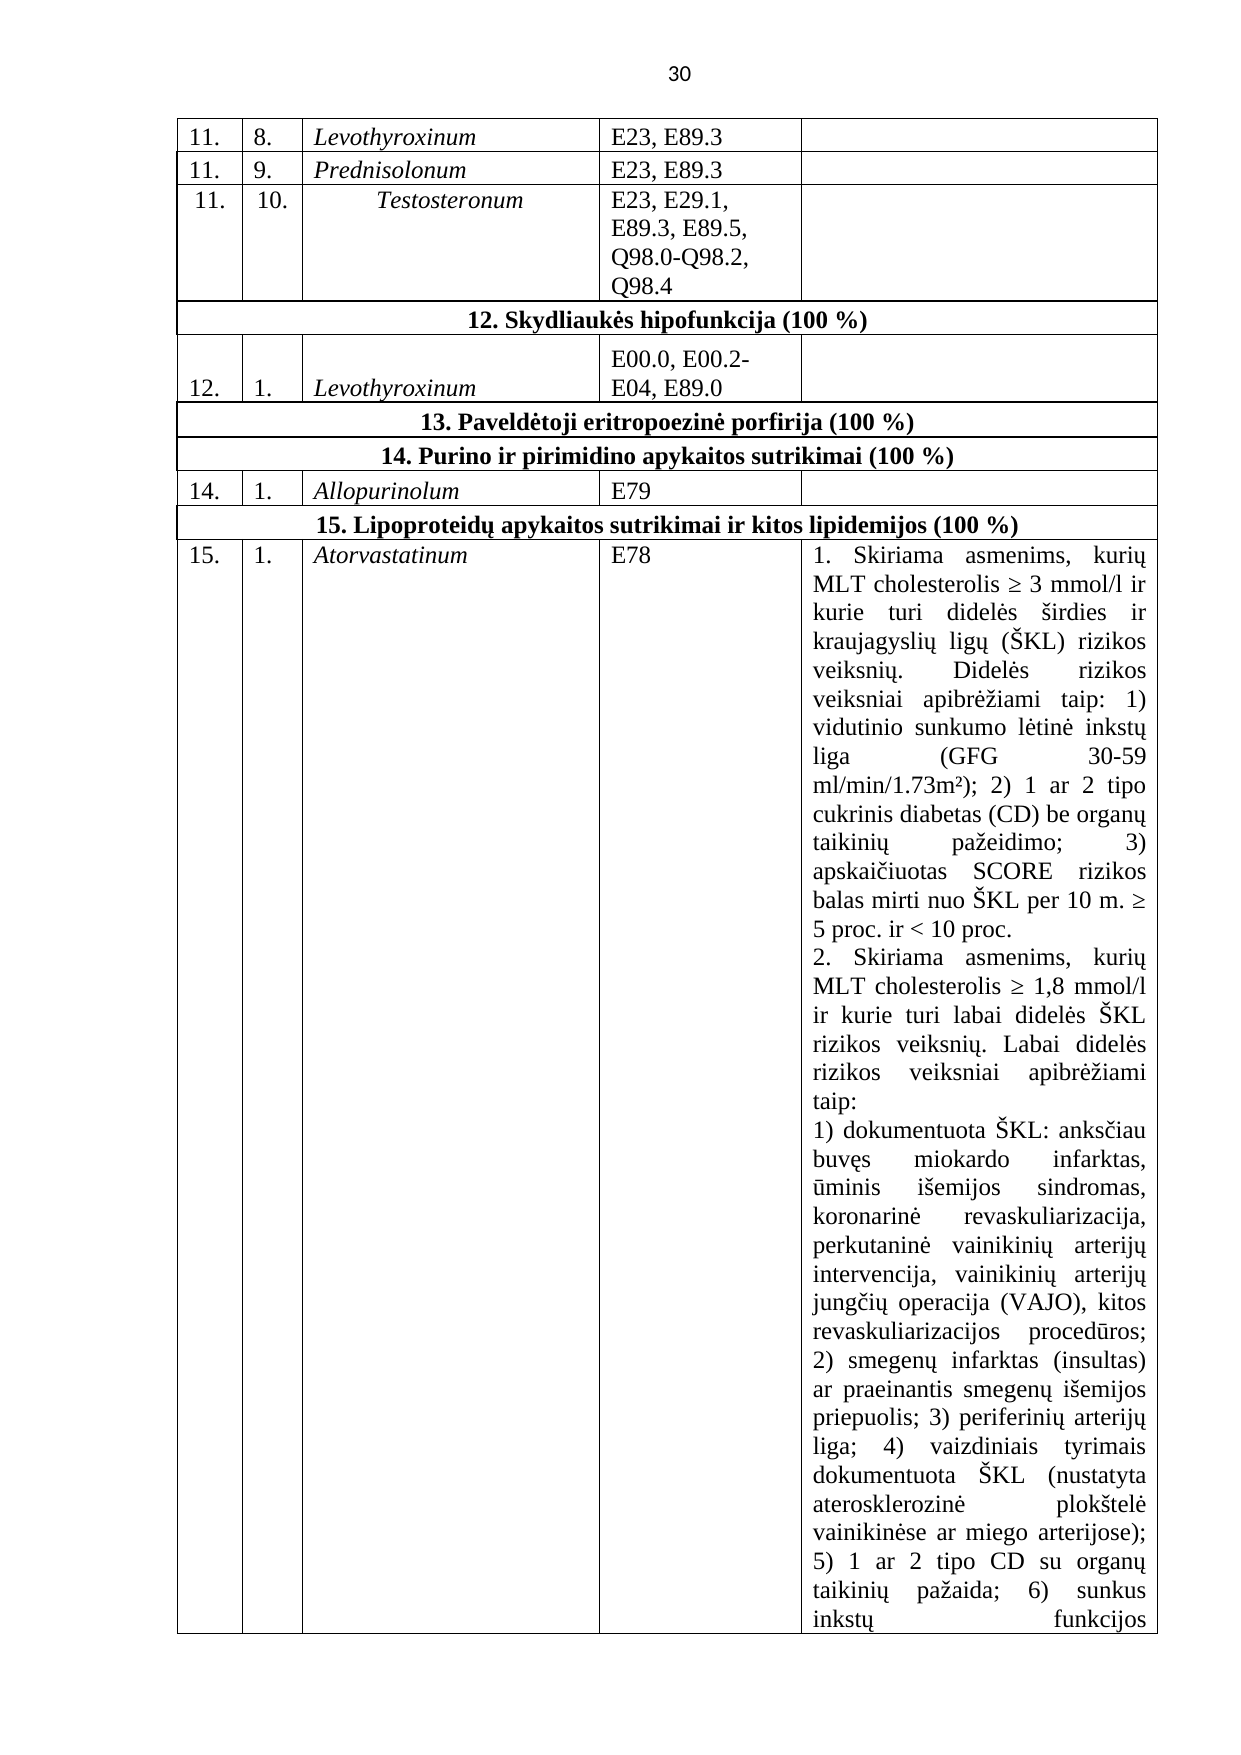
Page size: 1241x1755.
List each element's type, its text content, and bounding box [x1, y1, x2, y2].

table_cell 13. Paveldėtoji eritropoezinė porfirija (100 %) [178, 403, 1157, 436]
table_cell 11. [178, 185, 242, 300]
table_cell [802, 119, 1157, 151]
table_cell E23, E29.1, E89.3, E89.5, Q98.0-Q98.2, Q98.4 [600, 185, 801, 300]
table_cell 8. [243, 119, 302, 151]
table_cell E23, E89.3 [600, 152, 801, 184]
table_cell [802, 471, 1157, 504]
table_cell E79 [600, 471, 801, 504]
table_cell E23, E89.3 [600, 119, 801, 151]
table_cell 14. Purino ir pirimidino apykaitos sutrikimai (100 %) [178, 438, 1157, 470]
table_cell E00.0, E00.2- E04, E89.0 [600, 335, 801, 401]
table_cell E78 [600, 540, 801, 1632]
table_cell Levothyroxinum [303, 335, 599, 401]
table_cell 9. [243, 152, 302, 184]
table_cell 1. [243, 471, 302, 504]
table_cell 14. [178, 471, 242, 504]
table_cell 1. [243, 540, 302, 1632]
table_cell 12. [178, 335, 242, 401]
table_cell 11. [178, 152, 242, 184]
table_cell 15. [178, 540, 242, 1632]
table_cell 12. Skydliaukės hipofunkcija (100 %) [178, 302, 1157, 334]
table_cell 11. [178, 119, 242, 151]
table_cell 1. Skiriama asmenims, kurių MLT cholesterolis ≥ 3 mmol/l ir kurie turi didelės širdies ir kraujagyslių ligų (ŠKL) rizikos veiksnių. Didelės rizikos veiksniai apibrėžiami taip: 1) vidutinio sunkumo lėtinė inkstų liga (GFG 30-59 ml/min/1.73m²); 2) 1 ar 2 tipo cukrinis diabetas (CD) be organų taikinių pažeidimo; 3) apskaičiuotas SCORE rizikos balas mirti nuo ŠKL per 10 m. ≥ 5 proc. ir < 10 proc. 2. Skiriama asmenims, kurių MLT cholesterolis ≥ 1,8 mmol/l ir kurie turi labai didelės ŠKL rizikos veiksnių. Labai didelės rizikos veiksniai apibrėžiami taip: 1) dokumentuota ŠKL: anksčiau buvęs miokardo infarktas, ūminis išemijos sindromas, koronarinė revaskuliarizacija, perkutaninė vainikinių arterijų intervencija, vainikinių arterijų jungčių operacija (VAJO), kitos revaskuliarizacijos procedūros; 2) smegenų infarktas (insultas) ar praeinantis smegenų išemijos priepuolis; 3) periferinių arterijų liga; 4) vaizdiniais tyrimais dokumentuota ŠKL (nustatyta aterosklerozinė plokštelė vainikinėse ar miego arterijose); 5) 1 ar 2 tipo CD su organų taikinių pažaida; 6) sunkus inkstų funkcijos [802, 540, 1157, 1632]
table_cell Prednisolonum [303, 152, 599, 184]
table_cell 10. [243, 185, 302, 300]
table_cell [802, 185, 1157, 300]
table_cell Testosteronum [303, 185, 599, 300]
table_cell Allopurinolum [303, 471, 599, 504]
table_cell Atorvastatinum [303, 540, 599, 1632]
table_cell [802, 335, 1157, 401]
table_cell 1. [243, 335, 302, 401]
table_cell Levothyroxinum [303, 119, 599, 151]
table_cell 15. Lipoproteidų apykaitos sutrikimai ir kitos lipidemijos (100 %) [178, 506, 1157, 539]
table_cell [802, 152, 1157, 184]
